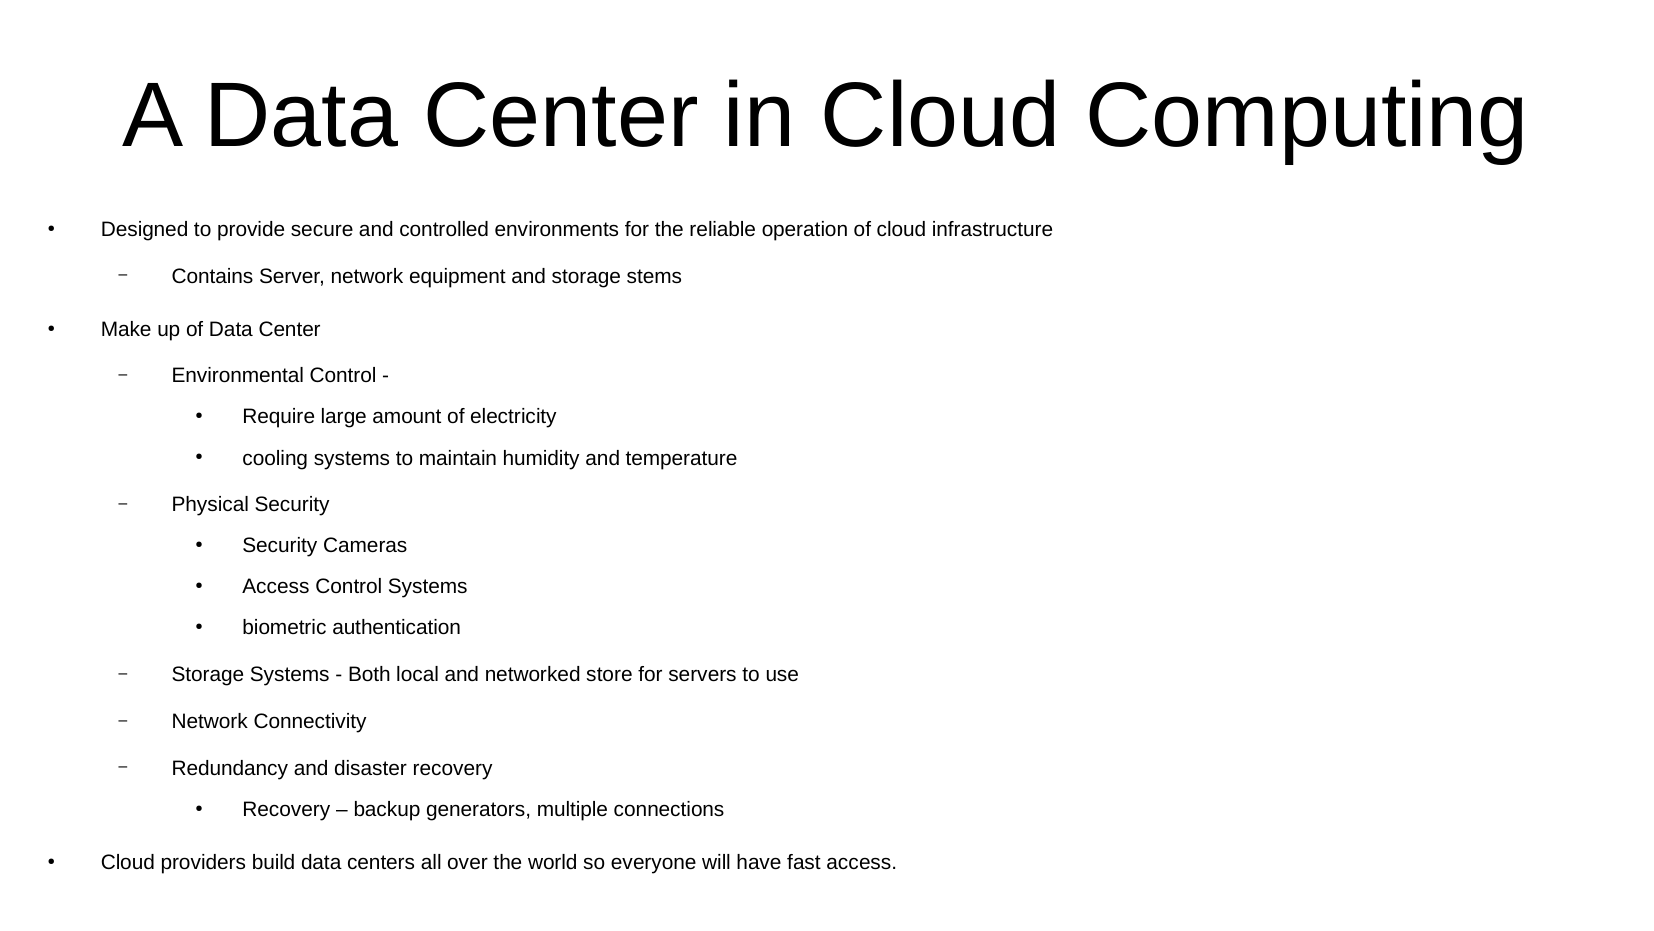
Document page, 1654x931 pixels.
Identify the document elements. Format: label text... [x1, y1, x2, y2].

list Designed to provide secure and controlled environments for the reliable operation of cloud infrastructure Contains Server, network equipment and storage stems Make up of Data Center Environmental Control - Require large amount of electricity cooling systems to maintain humidity and temperature Physical Security Security Cameras Access Control Systems biometric authentication Storage Systems - Both local and networked store for servers to use Network Connectivity Redundancy and disaster recovery Recovery – backup generators, multiple connections Cloud providers build data centers all over the world so everyone will have fast access. [30, 217, 1571, 901]
title A Data Center in Cloud Computing [82, 37, 1571, 193]
